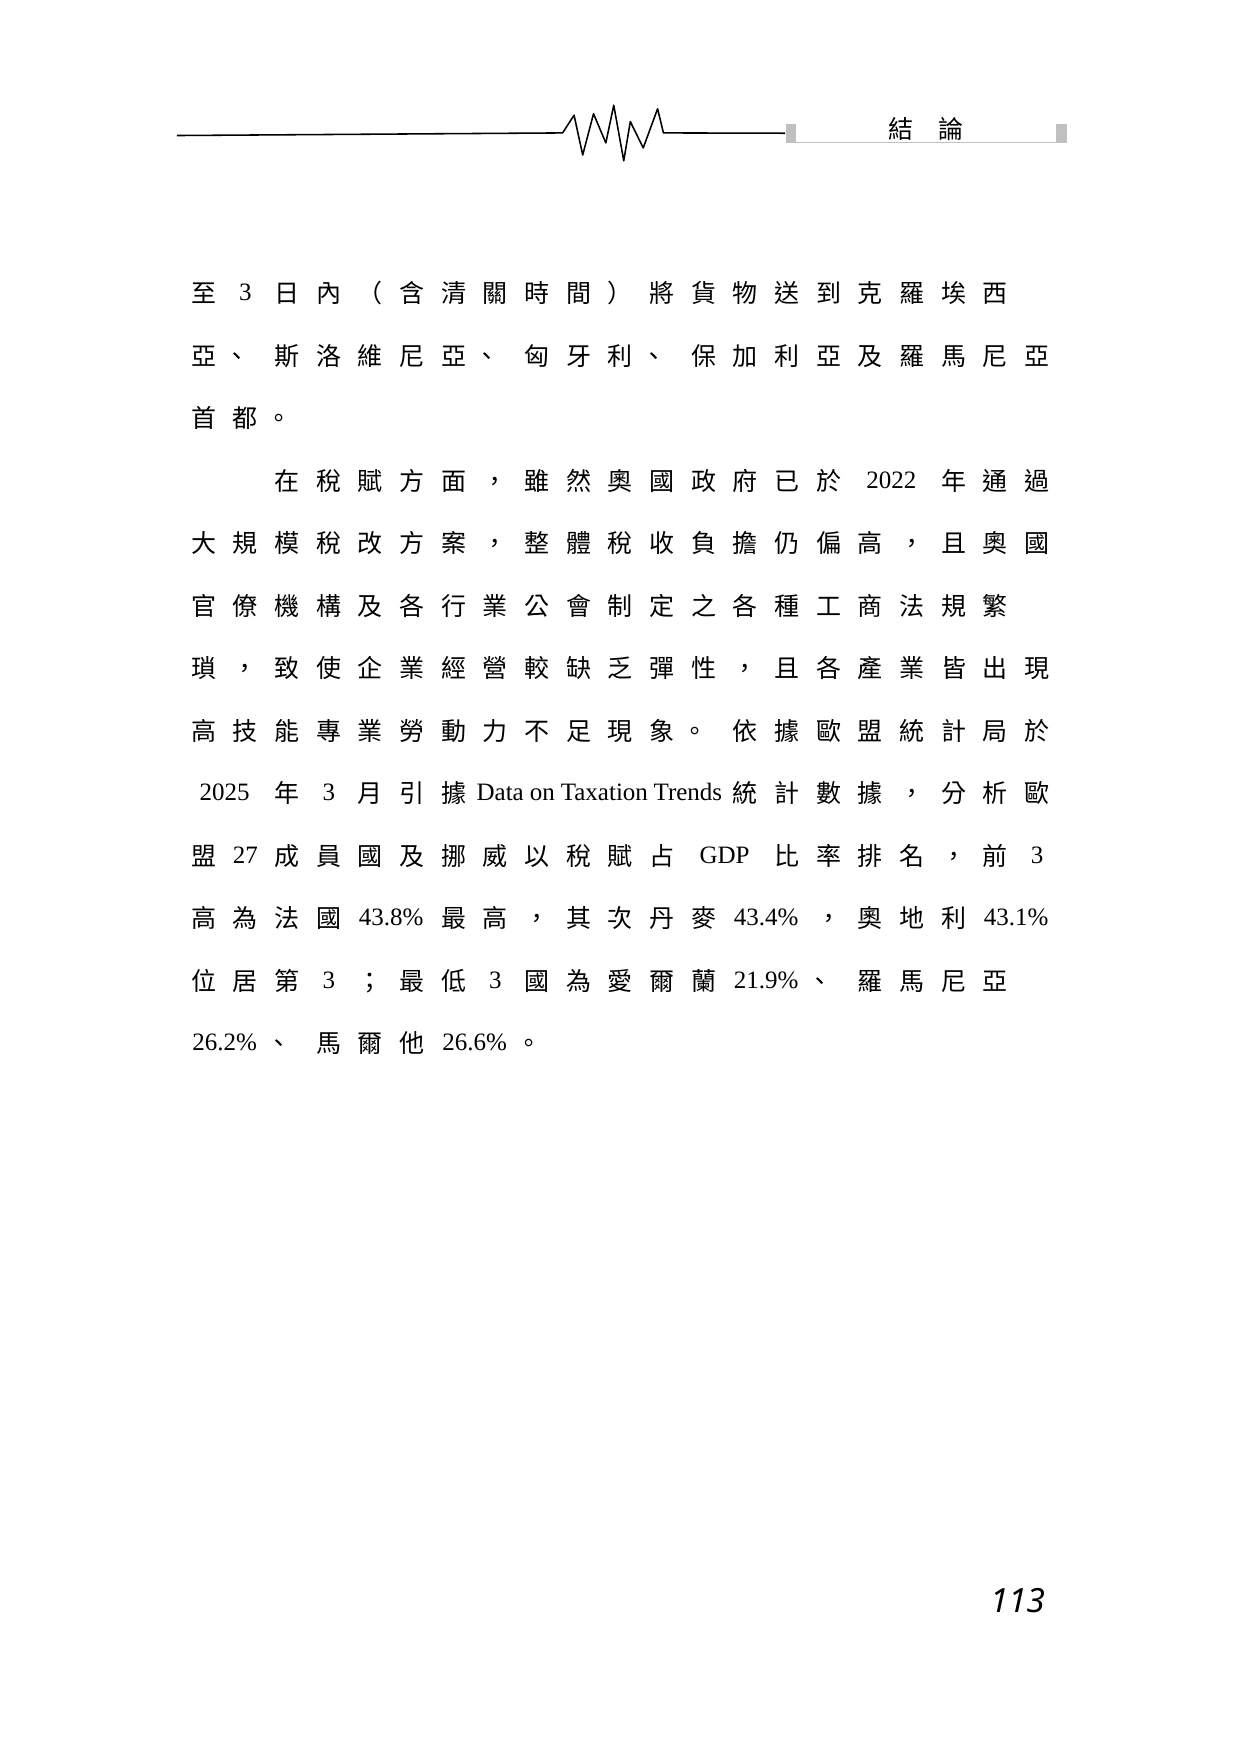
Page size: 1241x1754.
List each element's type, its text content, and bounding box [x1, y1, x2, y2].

text 在稅賦方面，雖然奧國政府已於2022年通過大規模稅改方案，整體稅收負擔仍偏高，且奧國官僚機構及各行業公會制定之各種工商法規繁瑣，致使企業經營較缺乏彈性，且各產業皆出現高技能專業勞動力不足現象。依據歐盟統計局於2025年3月引據Data on Taxation Trends統計數據，分析歐盟27成員國及挪威以稅賦占GDP比率排名，前3高為法國43.8%最高，其次丹麥43.4%，奧地利43.1%位居第3；最低3國為愛爾蘭21.9%、羅馬尼亞26.2%、馬爾他26.6%。 [183, 438, 1058, 1063]
text 至3日內（含清關時間）將貨物送到克羅埃西亞、斯洛維尼亞、匈牙利、保加利亞及羅馬尼亞首都。 [183, 250, 1058, 438]
